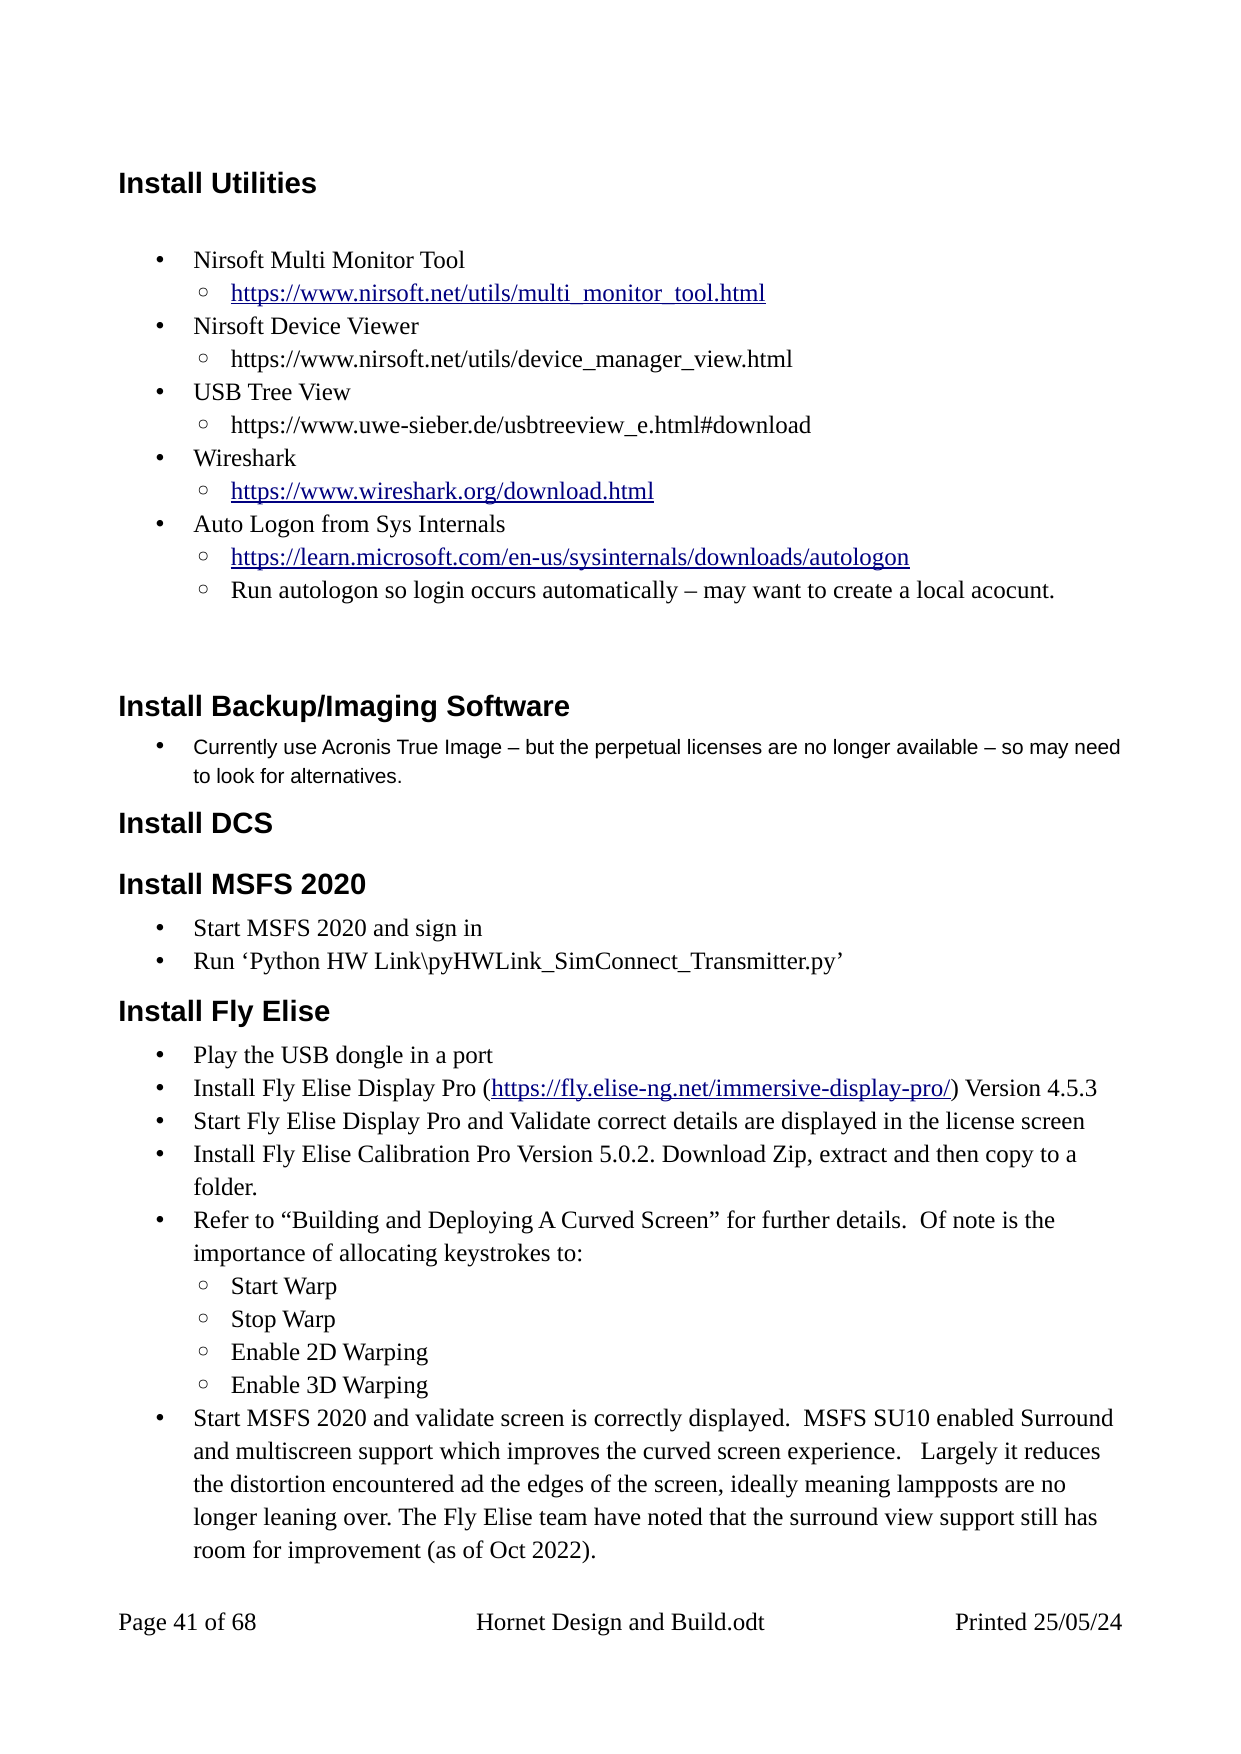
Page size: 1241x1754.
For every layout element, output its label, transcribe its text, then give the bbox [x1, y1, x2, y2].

list Enable 2D Warping [193, 1337, 1122, 1366]
list Stop Warp [193, 1304, 1122, 1333]
subtitle Install MSFS 2020 [118, 867, 1122, 900]
list https://learn.microsoft.com/en-us/sysinternals/downloads/autologon [193, 542, 1122, 571]
list https://www.nirsoft.net/utils/device_manager_view.html [193, 344, 1122, 373]
list https://www.nirsoft.net/utils/multi_monitor_tool.html [193, 278, 1122, 307]
list Nirsoft Multi Monitor Tool [156, 245, 1122, 274]
list USB Tree View [156, 377, 1122, 406]
list https://www.wireshark.org/download.html [193, 476, 1122, 505]
list Auto Logon from Sys Internals [156, 509, 1122, 538]
list Start MSFS 2020 and sign in [156, 913, 1122, 942]
list Wireshark [156, 443, 1122, 472]
subtitle Install DCS [118, 806, 1122, 839]
list Play the USB dongle in a port [156, 1040, 1122, 1068]
list Start Warp [193, 1271, 1122, 1299]
list Start MSFS 2020 and validate screen is correctly displayed. MSFS SU10 enabled Surround and multiscreen support which improves the curved screen experience. Largely it reduces the distortion encountered ad the edges of the screen, ideally meaning lampposts are no longer leaning over. The Fly Elise team have noted that the surround view support still has room for improvement (as of Oct 2022). [156, 1403, 1122, 1564]
list Nirsoft Device Viewer [156, 311, 1122, 340]
list Run ‘Python HW Link\pyHWLink_SimConnect_Transmitter.py’ [156, 946, 1122, 974]
list Install Fly Elise Display Pro (https://fly.elise-ng.net/immersive-display-pro/) Version 4.5.3 [156, 1073, 1122, 1101]
list Run autologon so login occurs automatically – may want to create a local acocunt. [193, 575, 1122, 604]
list https://www.uwe-sieber.de/usbtreeview_e.html#download [193, 410, 1122, 439]
subtitle Install Backup/Imaging Software [118, 689, 1122, 723]
list Install Fly Elise Calibration Pro Version 5.0.2. Download Zip, extract and then copy to a folder. [156, 1139, 1122, 1201]
subtitle Install Fly Elise [118, 993, 1122, 1027]
list Currently use Acronis True Image – but the perpetual licenses are no longer available – so may need to look for alternatives. [156, 735, 1122, 788]
list Enable 3D Warping [193, 1370, 1122, 1399]
list Start Fly Elise Display Pro and Validate correct details are displayed in the license screen [156, 1106, 1122, 1134]
list Refer to “Building and Deploying A Curved Screen” for further details. Of note is the importance of allocating keystrokes to: [156, 1205, 1122, 1267]
subtitle Install Utilities [118, 166, 1122, 199]
